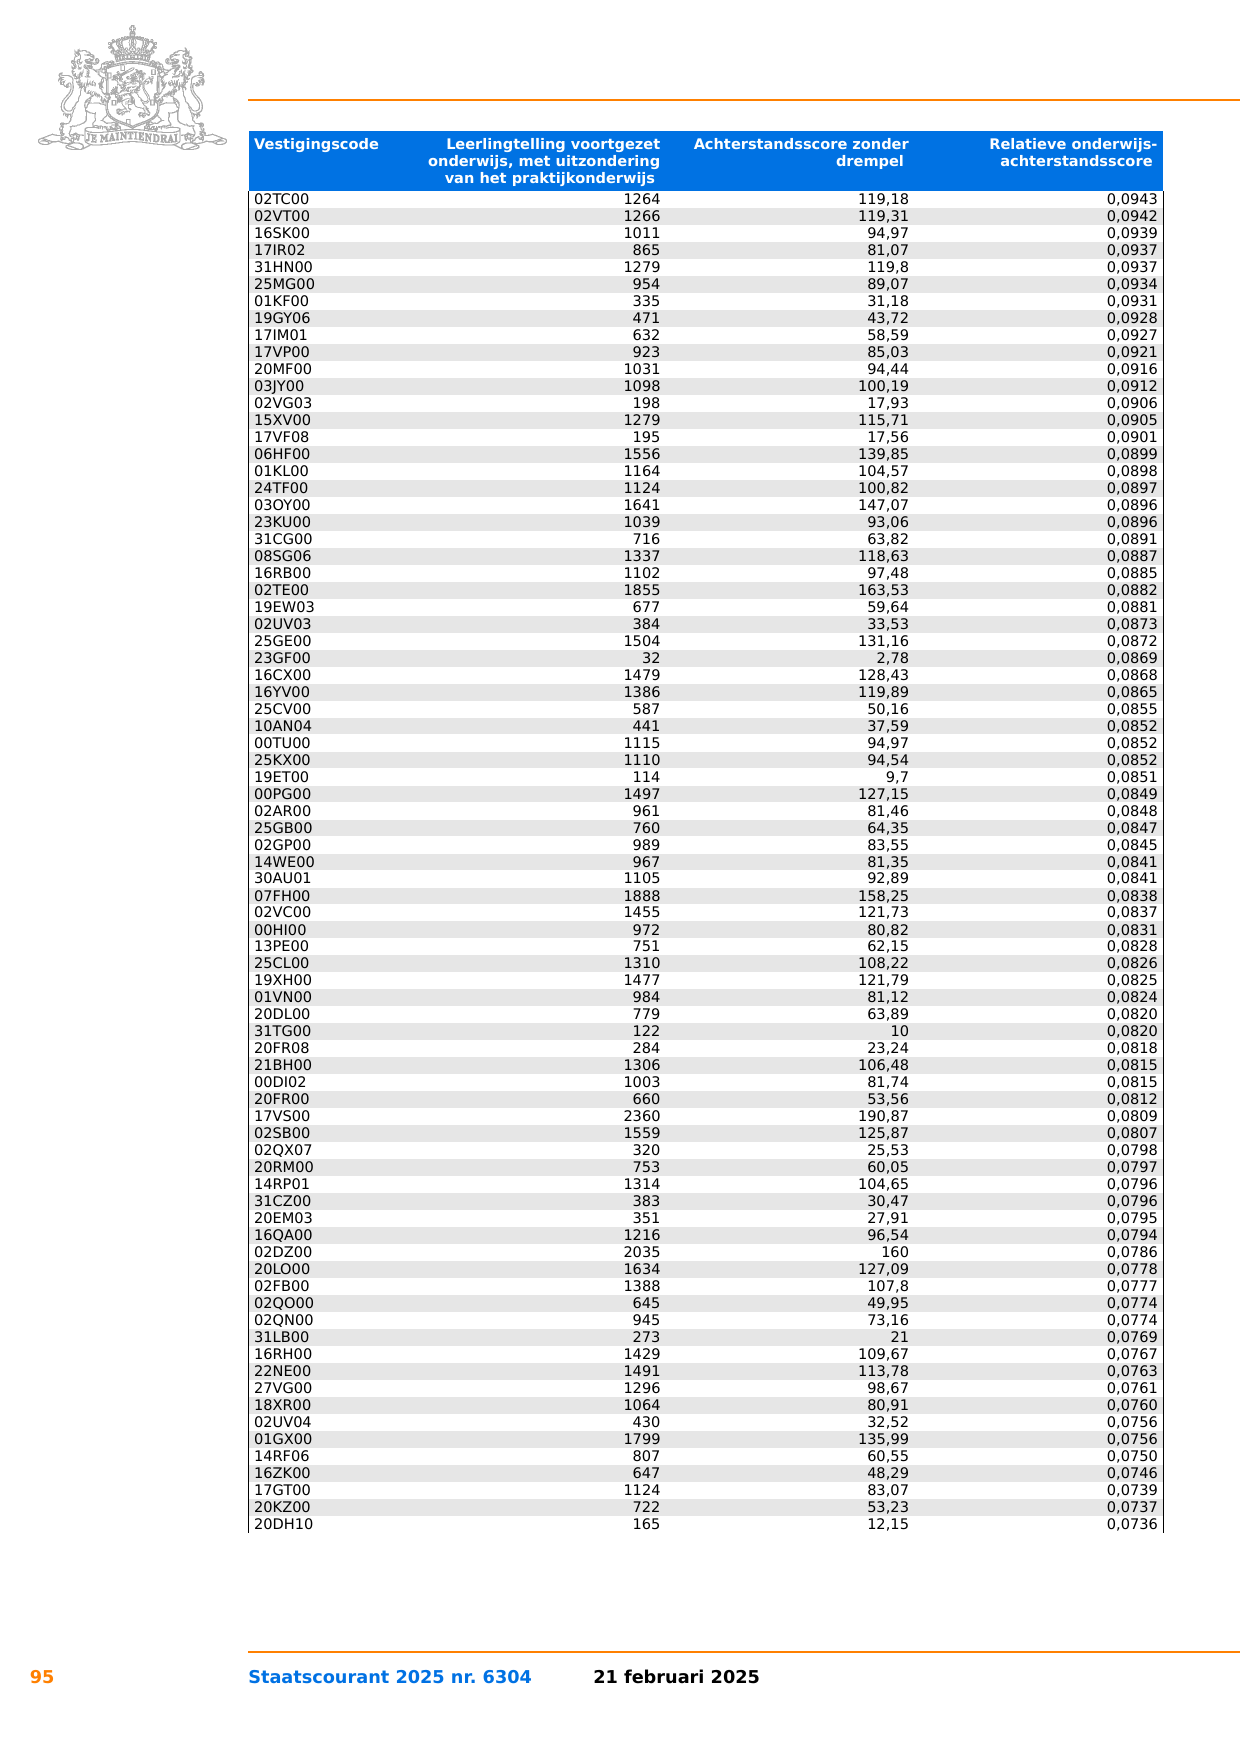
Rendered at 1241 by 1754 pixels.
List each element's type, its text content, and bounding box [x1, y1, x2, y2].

table_header Relatieve onderwijs-achterstandsscore [915, 131, 1163, 191]
table_header Leerlingtelling voortgezet onderwijs, met uitzondering van het praktijkonderwijs [418, 131, 666, 191]
table_header Achterstandsscore zonder drempel [666, 131, 915, 191]
picture [38, 25, 227, 150]
table_header Vestigingscode [249, 131, 417, 191]
